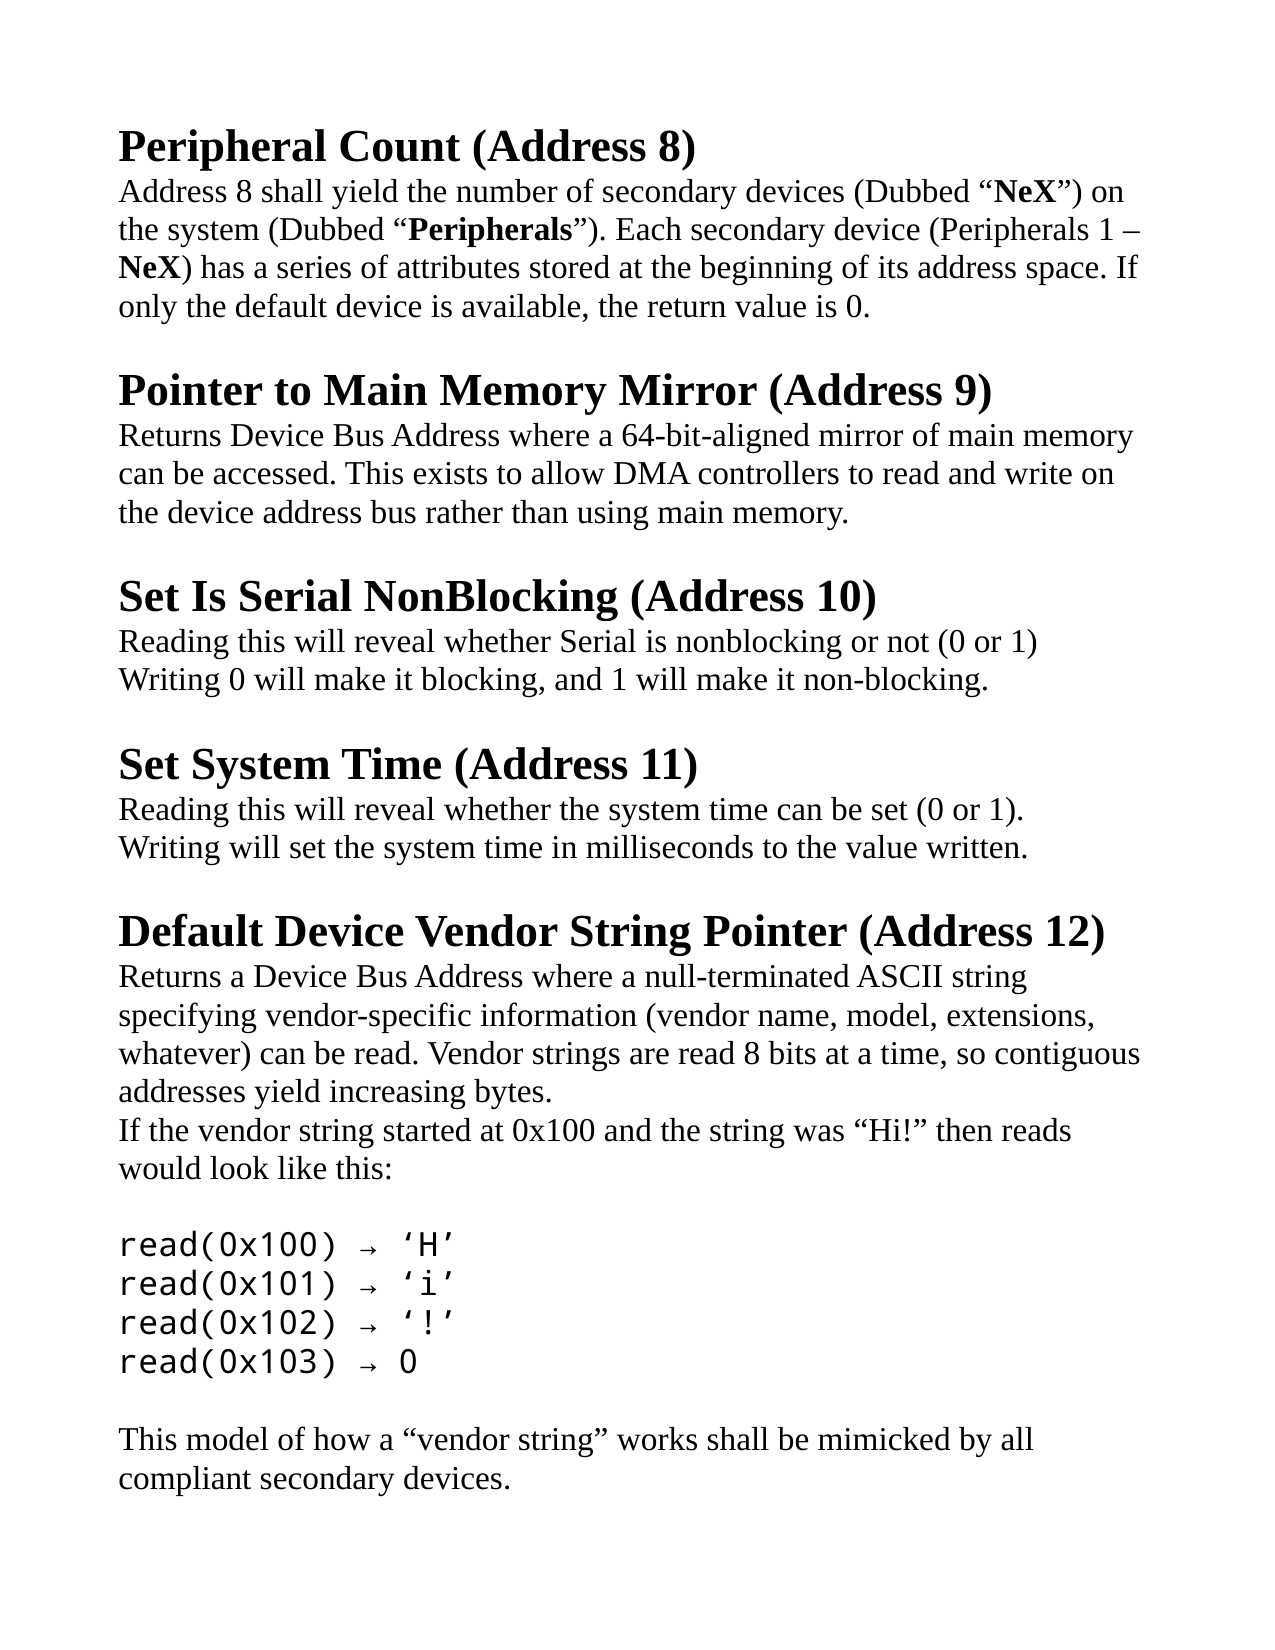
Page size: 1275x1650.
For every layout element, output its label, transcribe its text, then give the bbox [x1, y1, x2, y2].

text Set Is Serial NonBlocking (Address 10) [118, 568, 1157, 621]
text This model of how a “vendor string” works shall be mimicked by all compliant secondary devices. [118, 1419, 1157, 1496]
text Writing will set the system time in milliseconds to the value written. [118, 827, 1157, 866]
text Writing 0 will make it blocking, and 1 will make it non-blocking. [118, 659, 1157, 698]
text read(0x103) → 0 [118, 1342, 1157, 1381]
text Set System Time (Address 11) [118, 736, 1157, 789]
text Reading this will reveal whether the system time can be set (0 or 1). [118, 789, 1157, 827]
text read(0x101) → ‘i’ [118, 1264, 1157, 1303]
text Peripheral Count (Address 8) [118, 118, 1157, 171]
text Reading this will reveal whether Serial is nonblocking or not (0 or 1) [118, 621, 1157, 659]
text Returns Device Bus Address where a 64-bit-aligned mirror of main memory can be accessed. This exists to allow DMA controllers to read and write on the device address bus rather than using main memory. [118, 415, 1157, 530]
text Pointer to Main Memory Mirror (Address 9) [118, 362, 1157, 415]
text read(0x100) → ‘H’ [118, 1225, 1157, 1264]
text Address 8 shall yield the number of secondary devices (Dubbed “NeX”) on the system (Dubbed “Peripherals”). Each secondary device (Peripherals 1 – NeX) has a series of attributes stored at the beginning of its address space. If only the default device is available, the return value is 0. [118, 171, 1157, 324]
text read(0x102) → ‘!’ [118, 1303, 1157, 1342]
text Default Device Vendor String Pointer (Address 12) [118, 904, 1157, 957]
text Returns a Device Bus Address where a null-terminated ASCII string specifying vendor-specific information (vendor name, model, extensions, whatever) can be read. Vendor strings are read 8 bits at a time, so contiguous addresses yield increasing bytes. If the vendor string started at 0x100 and the string was “Hi!” then reads would look like this: [118, 957, 1157, 1187]
